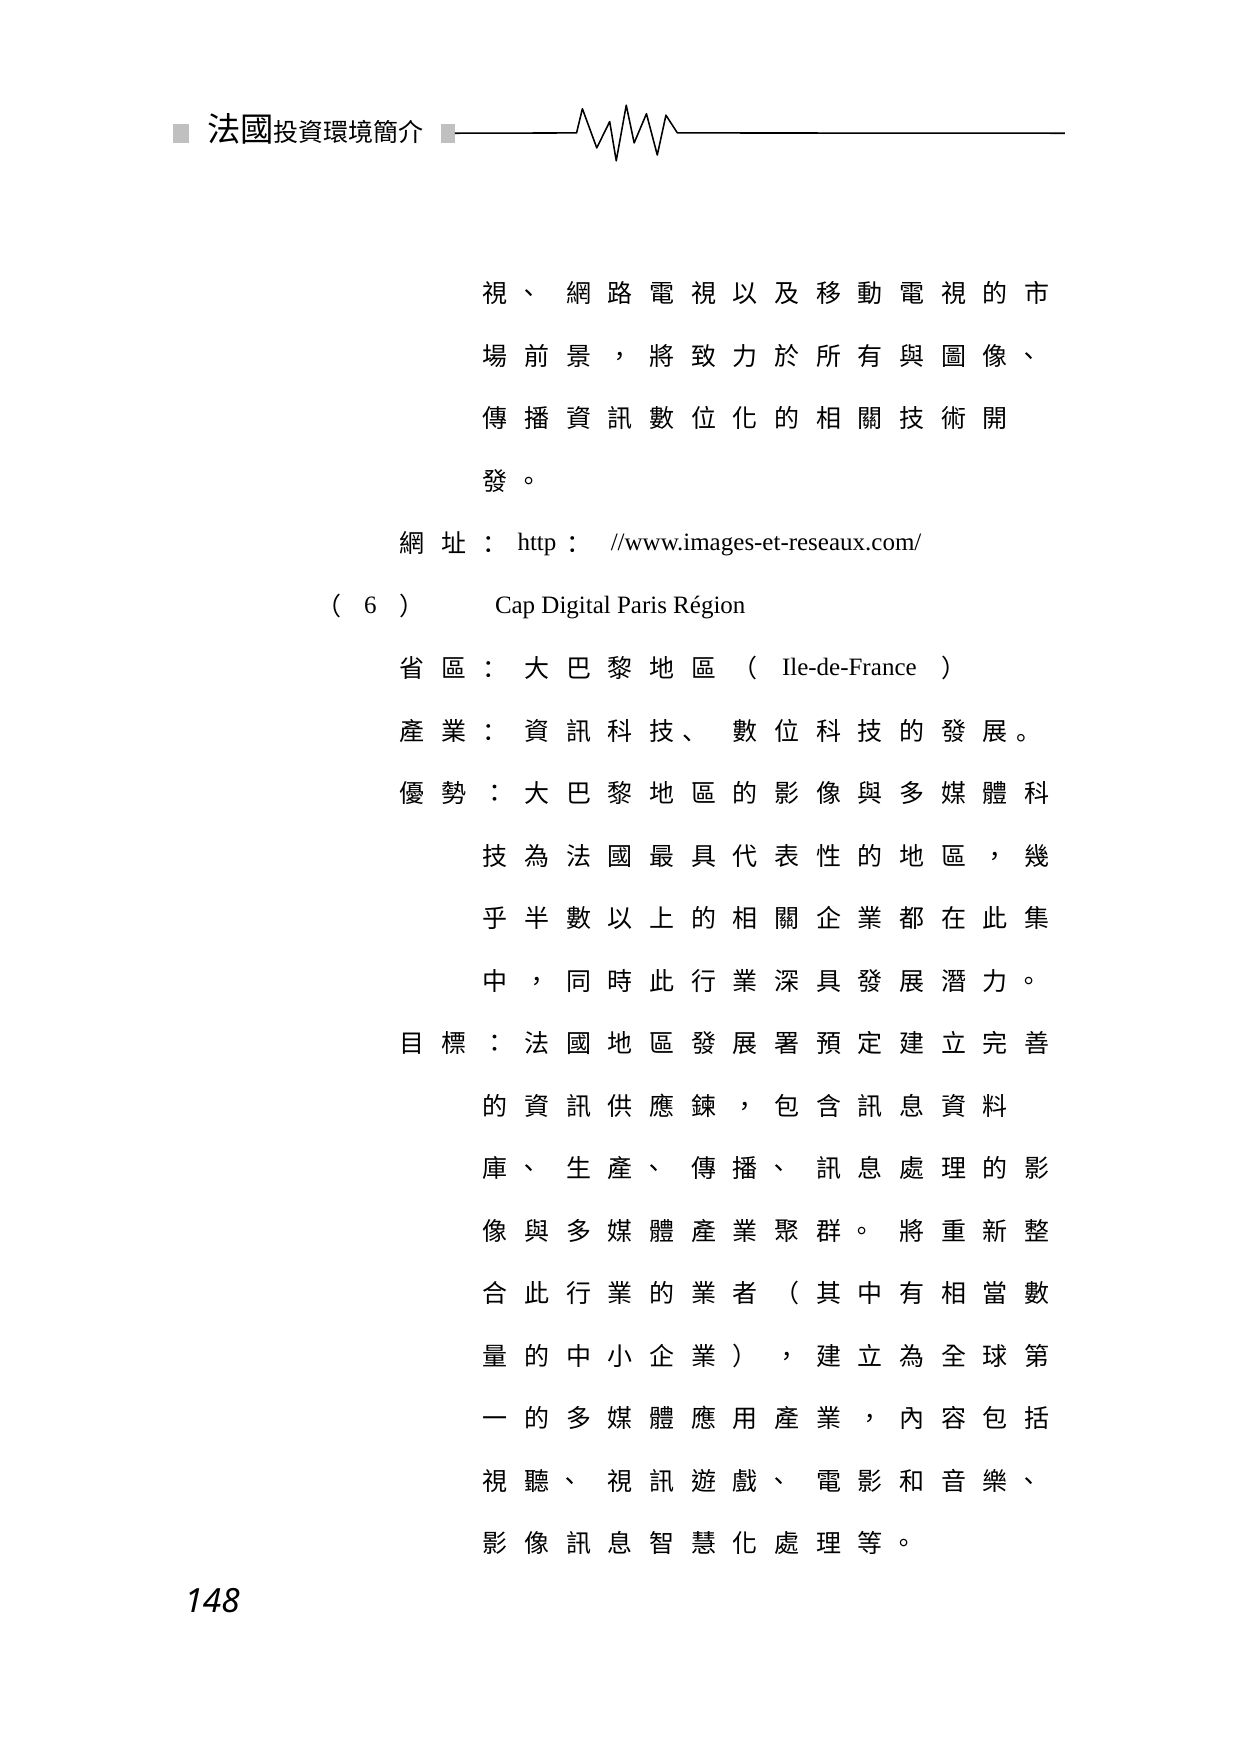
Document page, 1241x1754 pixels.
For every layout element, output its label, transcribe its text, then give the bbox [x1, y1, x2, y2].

text 省區：大巴黎地區（Ile-de-France） [367, 625, 1058, 688]
text 視、網路電視以及移動電視的市場前景，將致力於所有與圖像、傳播資訊數位化的相關技術開發。 [367, 250, 1058, 500]
text 優勢：大巴黎地區的影像與多媒體科技為法國最具代表性的地區，幾乎半數以上的相關企業都在此集中，同時此行業深具發展潛力。 [367, 750, 1058, 1000]
text 網址：http：//www.images-et-reseaux.com/ [367, 500, 1058, 563]
text 目標：法國地區發展署預定建立完善的資訊供應鍊，包含訊息資料庫、生產、傳播、訊息處理的影像與多媒體產業聚群。將重新整合此行業的業者（其中有相當數量的中小企業），建立為全球第一的多媒體應用產業，內容包括視聽、視訊遊戲、電影和音樂、影像訊息智慧化處理等。 [367, 1000, 1058, 1563]
text （6） Cap Digital Paris Région [306, 563, 1058, 625]
text 產業：資訊科技、數位科技的發展。 [367, 688, 1058, 750]
